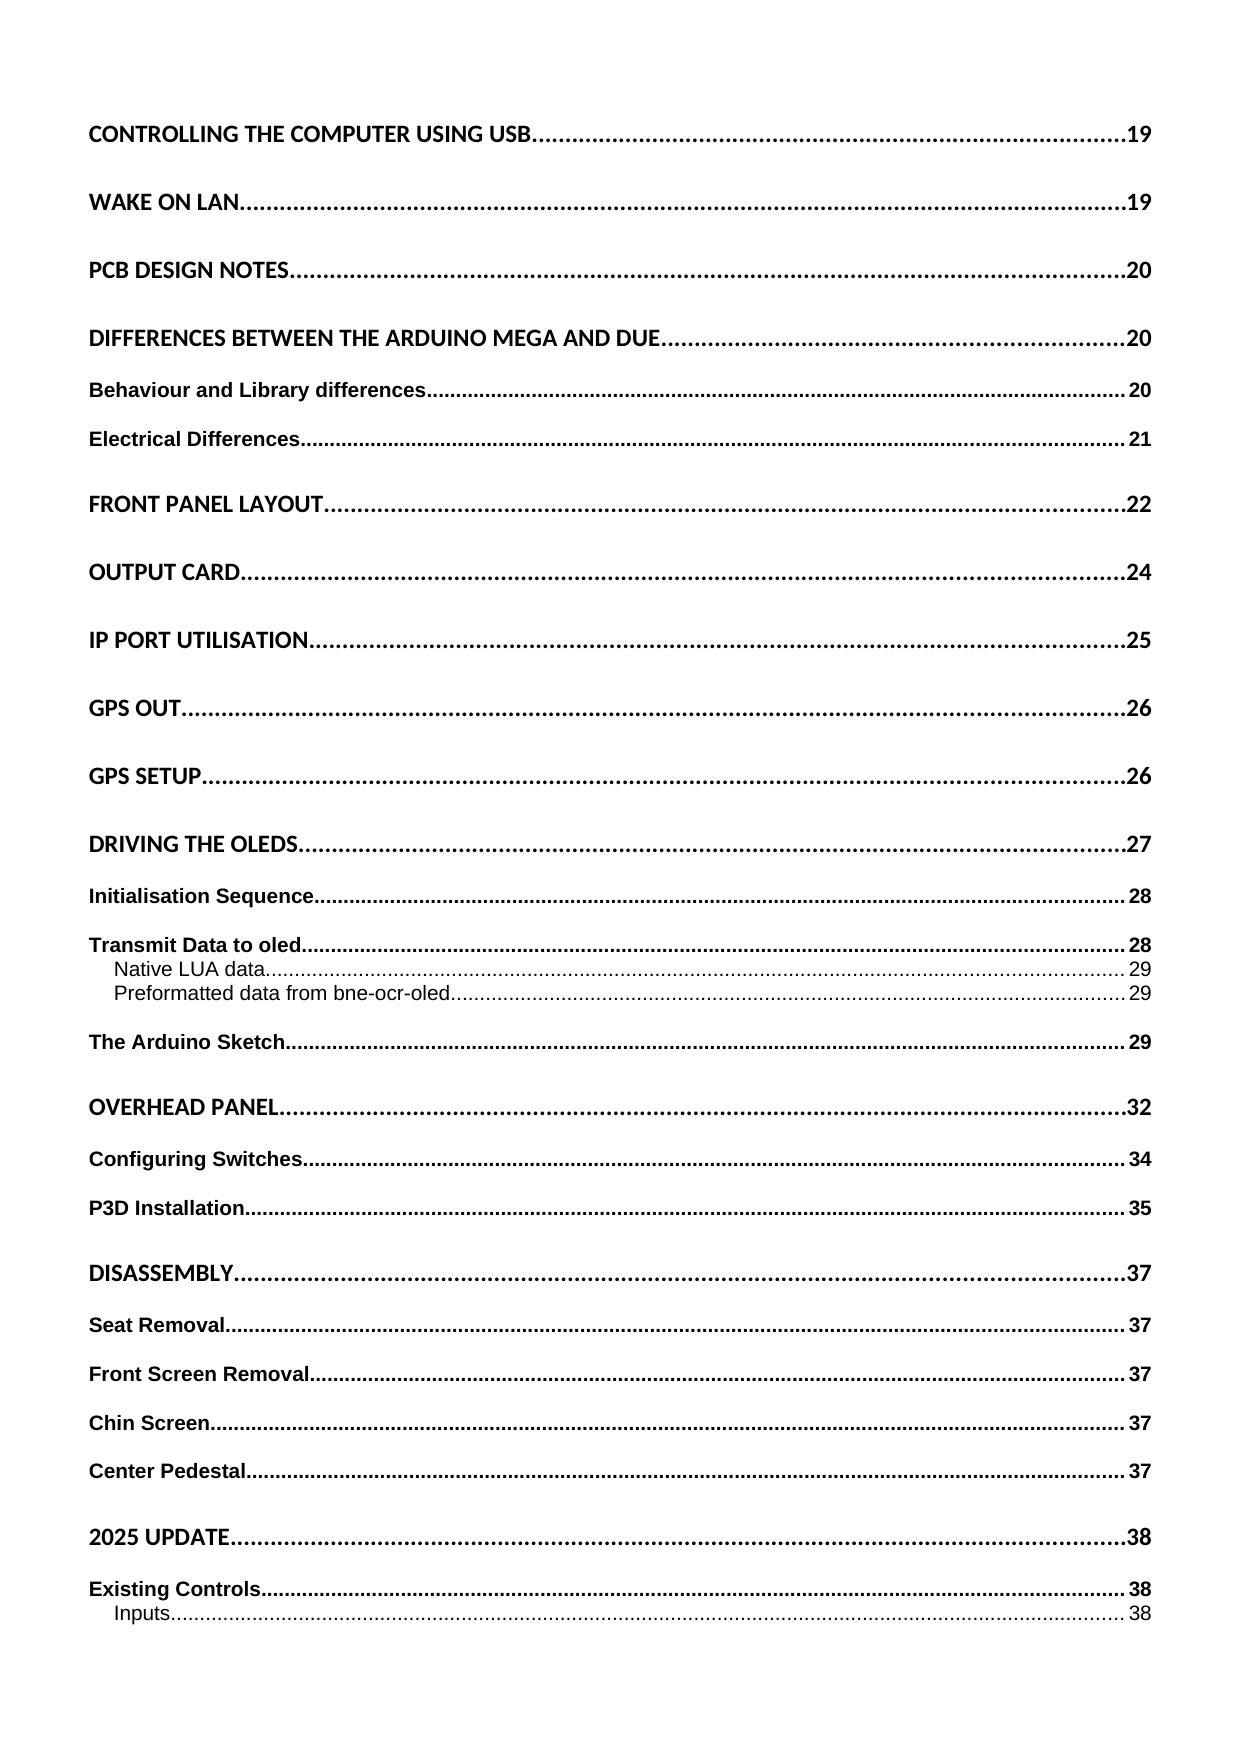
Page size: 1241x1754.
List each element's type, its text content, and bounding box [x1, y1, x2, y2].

text GPS Setup 26 [88, 760, 1152, 791]
text Wake On Lan 19 [88, 186, 1152, 217]
text PCB Design Notes 20 [88, 254, 1152, 285]
text Seat Removal 37 [88, 1312, 1152, 1336]
text 2025 Update 38 [88, 1521, 1152, 1551]
text Behaviour and Library differences 20 [88, 378, 1152, 402]
text Inputs 38 [113, 1600, 1152, 1624]
text P3D Installation 35 [88, 1196, 1152, 1219]
text Differences between the Arduino Mega and Due 20 [88, 322, 1152, 353]
text Overhead Panel 32 [88, 1091, 1152, 1122]
text Output Card 24 [88, 556, 1152, 587]
text IP Port Utilisation 25 [88, 624, 1152, 655]
text Controlling the Computer using USB 19 [88, 118, 1152, 149]
text Front Screen Removal 37 [88, 1361, 1152, 1385]
text The Arduino Sketch 29 [88, 1029, 1152, 1053]
text Disassembly 37 [88, 1257, 1152, 1287]
text Transmit Data to oled 28 [88, 933, 1152, 957]
text Front Panel Layout 22 [88, 488, 1152, 519]
text Existing Controls 38 [88, 1576, 1152, 1600]
text Electrical Differences 21 [88, 427, 1152, 451]
text Initialisation Sequence 28 [88, 884, 1152, 908]
text Center Pedestal 37 [88, 1459, 1152, 1483]
text Preformatted data from bne-ocr-oled 29 [113, 981, 1152, 1004]
text Driving the OLEDs 27 [88, 828, 1152, 859]
text Native LUA data 29 [113, 957, 1152, 981]
text GPS Out 26 [88, 692, 1152, 723]
text Chin Screen 37 [88, 1410, 1152, 1434]
text Configuring Switches 34 [88, 1147, 1152, 1171]
